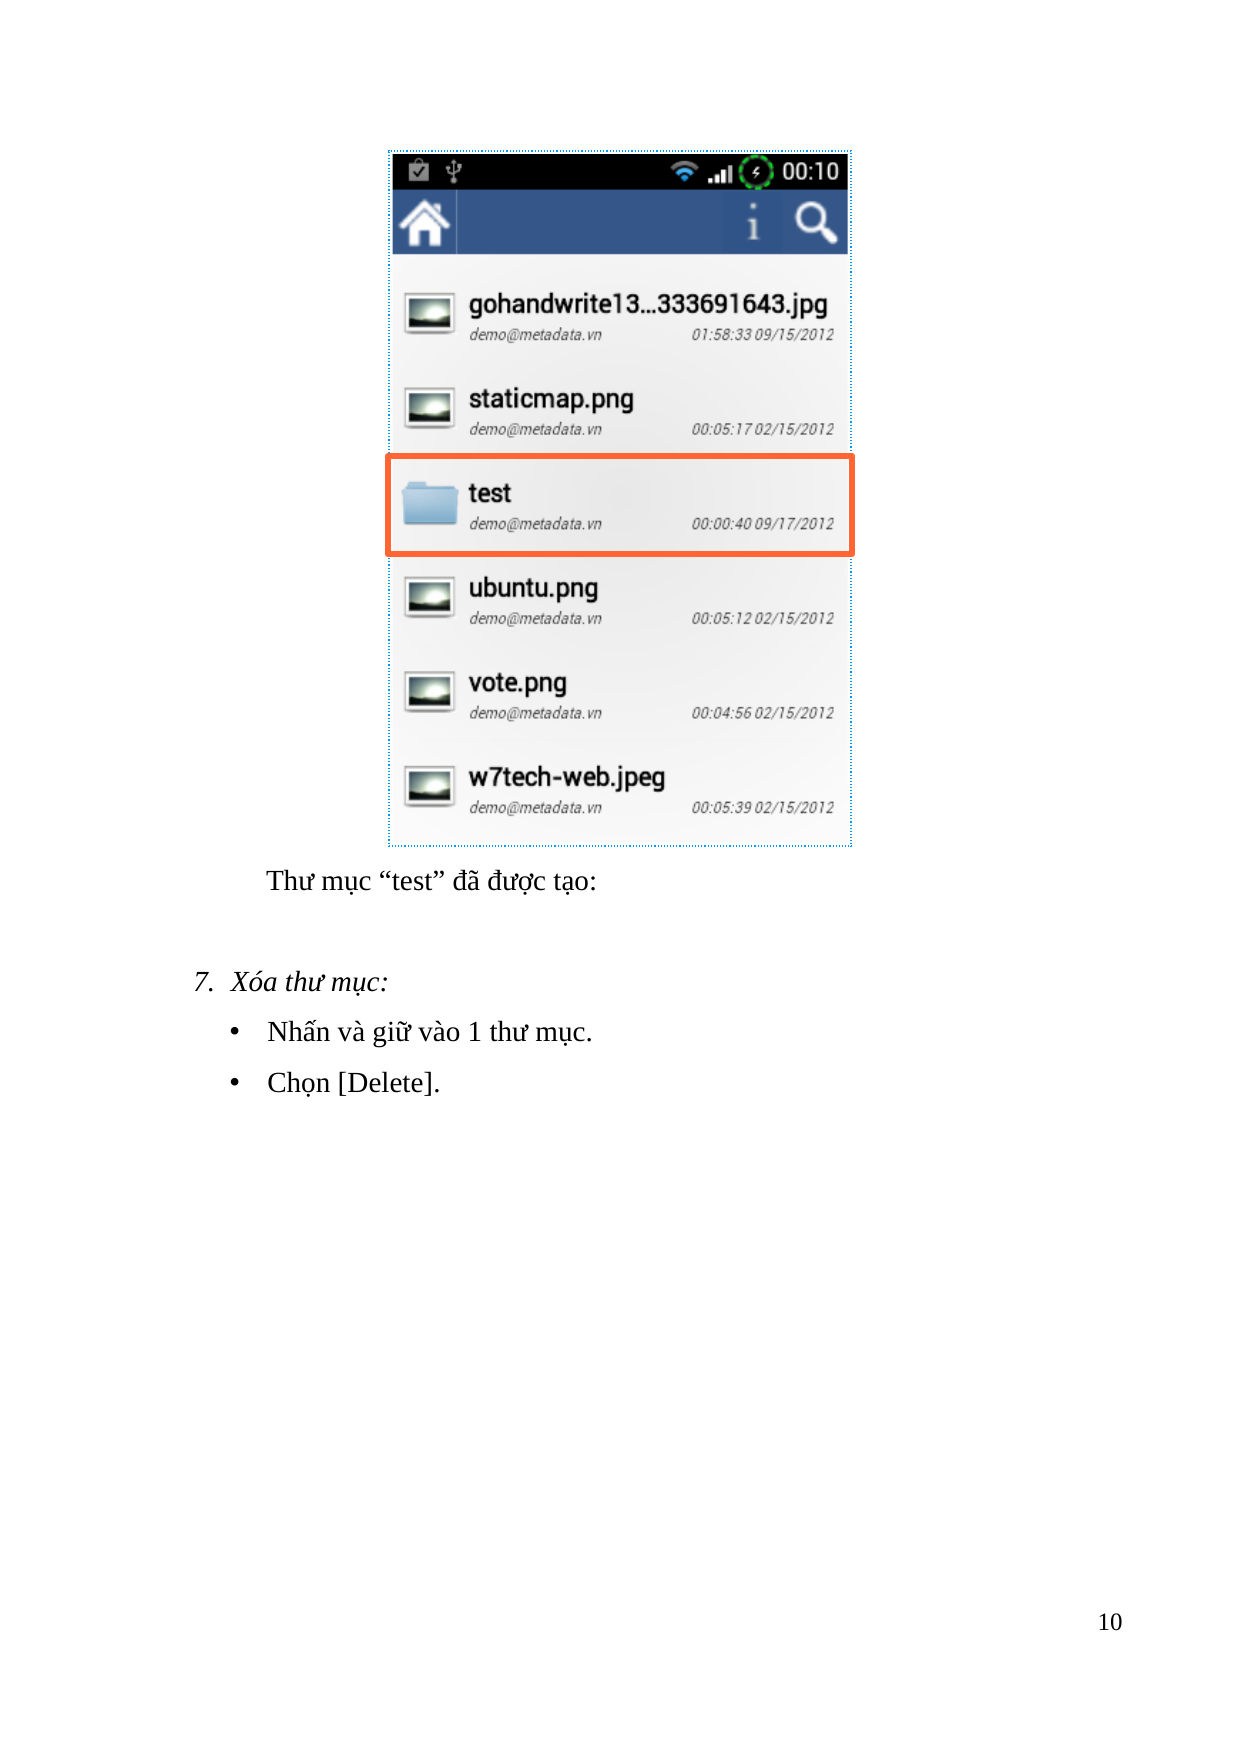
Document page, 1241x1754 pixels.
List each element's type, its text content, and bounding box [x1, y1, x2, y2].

list Nhấn và giữ vào 1 thư mục. [229, 1014, 1122, 1048]
picture [392, 154, 848, 453]
list Xóa thư mục: [193, 964, 1122, 998]
picture [392, 557, 848, 842]
list Chọn [Delete]. [229, 1065, 1122, 1098]
picture [392, 459, 848, 551]
text Thư mục “test” đã được tạo: [266, 118, 1122, 897]
